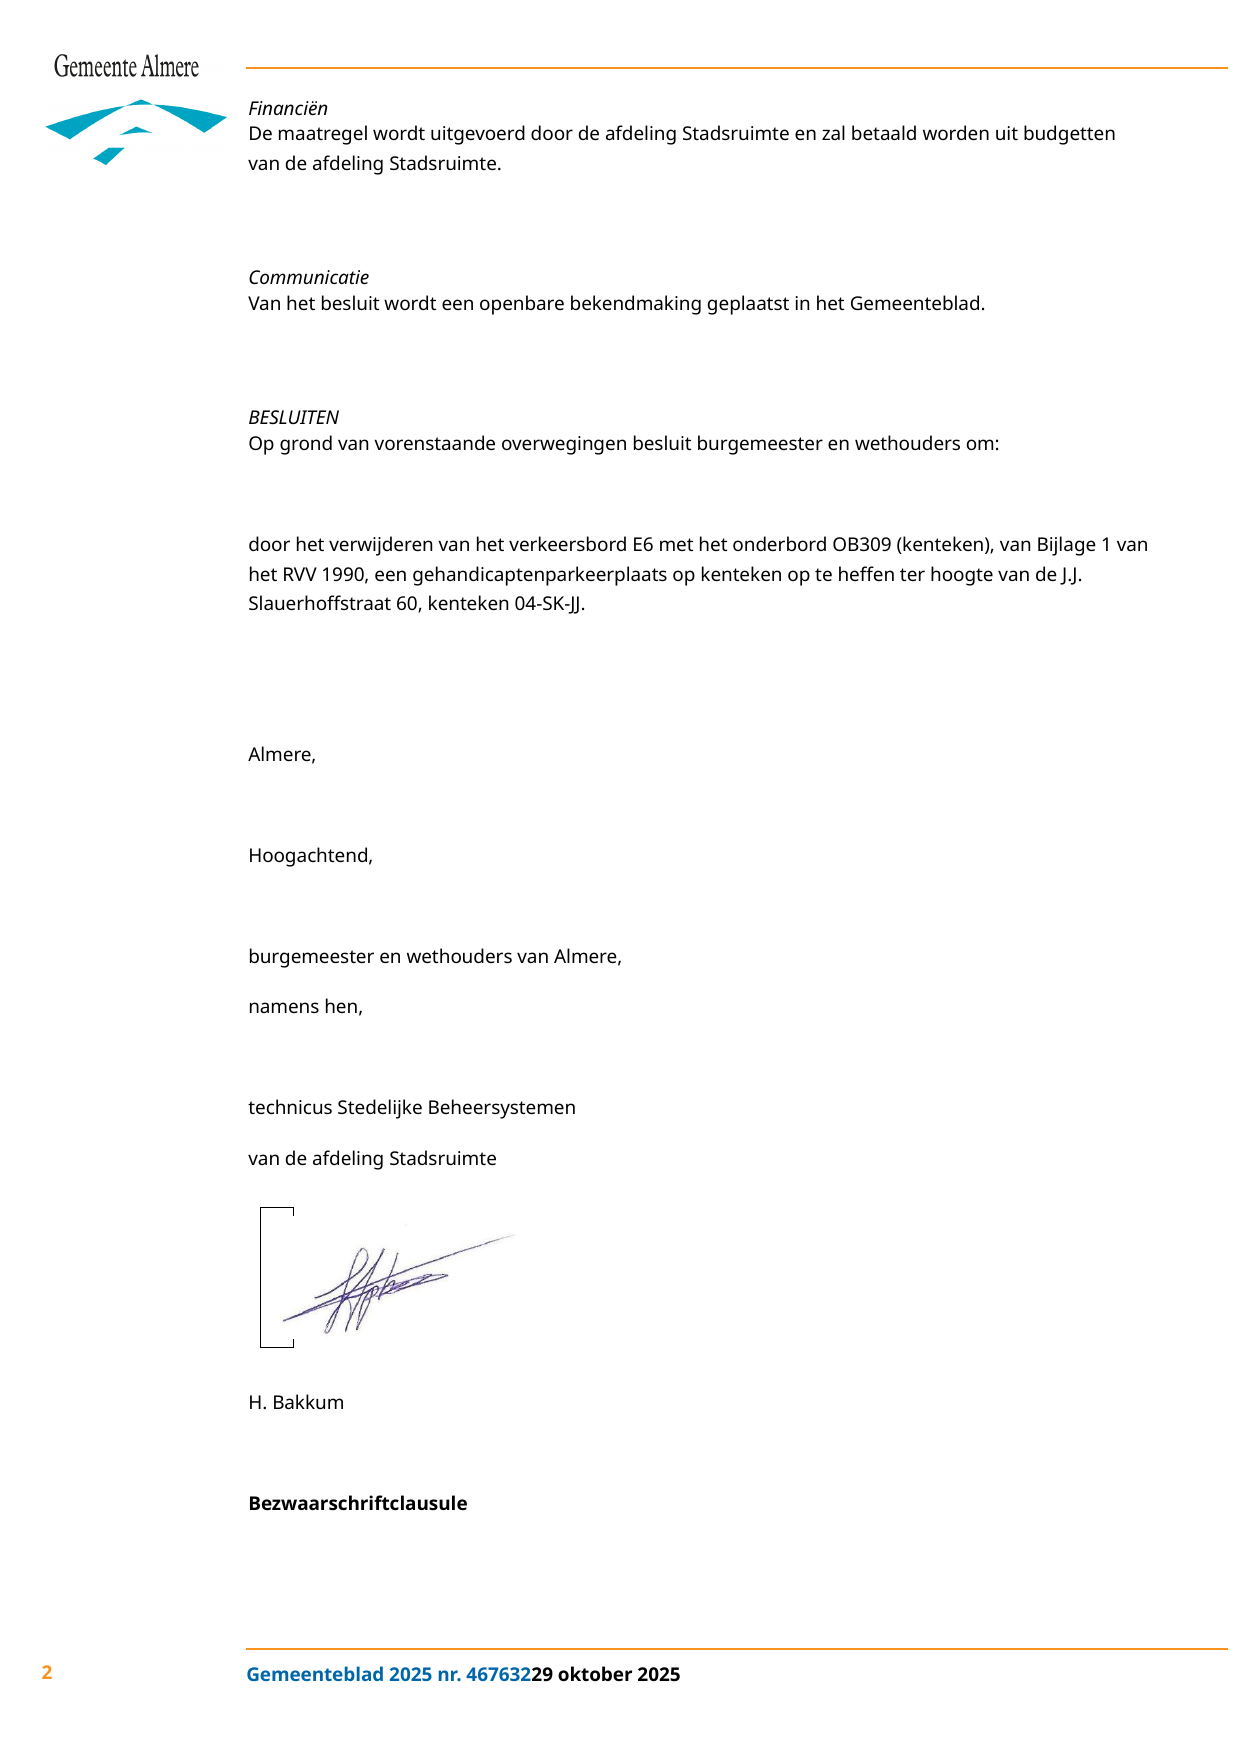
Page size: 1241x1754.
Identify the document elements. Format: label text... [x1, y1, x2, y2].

text De maatregel wordt uitgevoerd door de afdeling Stadsruimte en zal betaald worden uit budgetten van de afdeling Stadsruimte. [248, 121, 1152, 176]
text BESLUITEN [248, 404, 1152, 430]
text Communicatie [248, 264, 1152, 290]
text technicus Stedelijke Beheersystemen [248, 1094, 1152, 1120]
text Financiën [248, 95, 1152, 121]
text Op grond van vorenstaande overwegingen besluit burgemeester en wethouders om: [248, 430, 1152, 456]
text Hoogachtend, [248, 842, 1152, 868]
picture [41, 47, 231, 172]
text Van het besluit wordt een openbare bekendmaking geplaatst in het Gemeenteblad. [248, 290, 1152, 316]
text Almere, [248, 742, 1152, 767]
text Bezwaarschriftclausule [248, 1490, 1152, 1516]
text door het verwijderen van het verkeersbord E6 met het onderbord OB309 (kenteken), van Bijlage 1 van het RVV 1990, een gehandicaptenparkeerplaats op kenteken op te heffen ter hoogte van de J.J. Slauerhoffstraat 60, kenteken 04-SK-JJ. [248, 531, 1152, 616]
picture [268, 1216, 521, 1339]
text H. Bakkum [248, 1389, 1152, 1415]
text namens hen, [248, 994, 1152, 1019]
text van de afdeling Stadsruimte [248, 1145, 1152, 1171]
text burgemeester en wethouders van Almere, [248, 943, 1152, 969]
